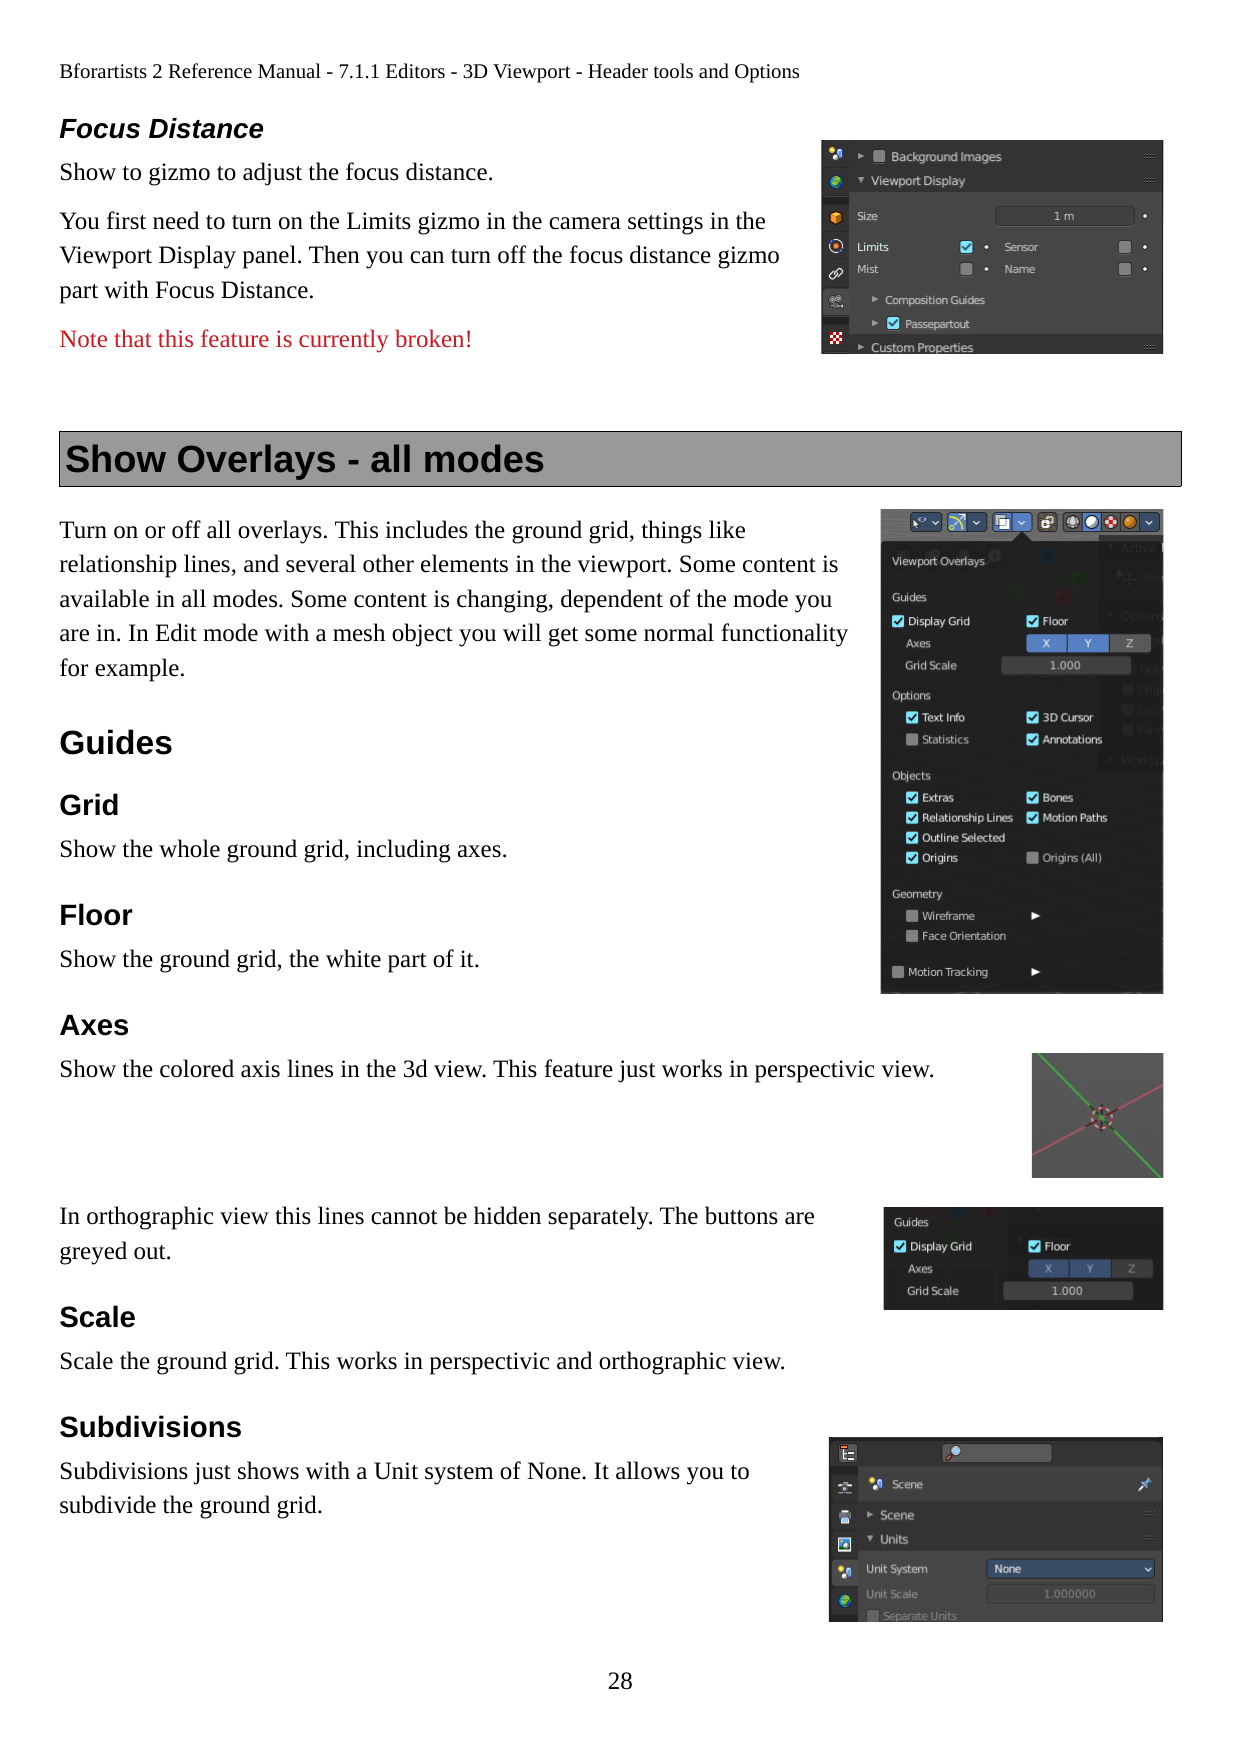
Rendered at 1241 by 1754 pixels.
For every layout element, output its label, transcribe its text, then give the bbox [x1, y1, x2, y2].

picture [883, 1207, 1164, 1310]
subtitle [1164, 722, 1181, 761]
picture [1031, 1053, 1164, 1178]
subtitle [1164, 788, 1181, 822]
subtitle Grid [59, 788, 880, 822]
text Show the whole ground grid, including axes. [59, 834, 880, 863]
text Note that this feature is currently broken! [59, 324, 821, 353]
subtitle Axes [59, 1008, 1181, 1042]
table_header Show Overlays - all modes [60, 432, 1181, 486]
subtitle Scale [59, 1299, 1181, 1333]
picture [880, 509, 1164, 994]
subtitle Subdivisions [59, 1409, 1181, 1443]
text Subdivisions just shows with a Unit system of None. It allows you to subdivide the ground grid. [59, 1456, 828, 1519]
text You first need to turn on the Limits gizmo in the camera settings in the Viewport Display panel. Then you can turn off the focus distance gizmo part with Focus Distance. [59, 206, 821, 304]
picture [821, 140, 1164, 354]
subtitle [1164, 898, 1181, 932]
text Show to gizmo to adjust the focus distance. [59, 157, 821, 186]
subtitle Guides [59, 722, 880, 761]
subtitle Focus Distance [59, 113, 1181, 144]
picture [828, 1437, 1164, 1622]
text Scale the ground grid. This works in perspectivic and orthographic view. [59, 1346, 1181, 1374]
text Show the ground grid, the white part of it. [59, 944, 880, 973]
text Turn on or off all overlays. This includes the ground grid, things like relationship lines, and several other elements in the viewport. Some content is available in all modes. Some content is changing, dependent of the mode you are in. In Edit mode with a mesh object you will get some normal functionality for example. [59, 515, 880, 681]
text In orthographic view this lines cannot be hidden separately. The buttons are greyed out. [59, 1201, 1181, 1265]
text Show the colored axis lines in the 3d view. This feature just works in perspectivic view. [59, 1054, 1031, 1083]
subtitle Floor [59, 898, 880, 932]
